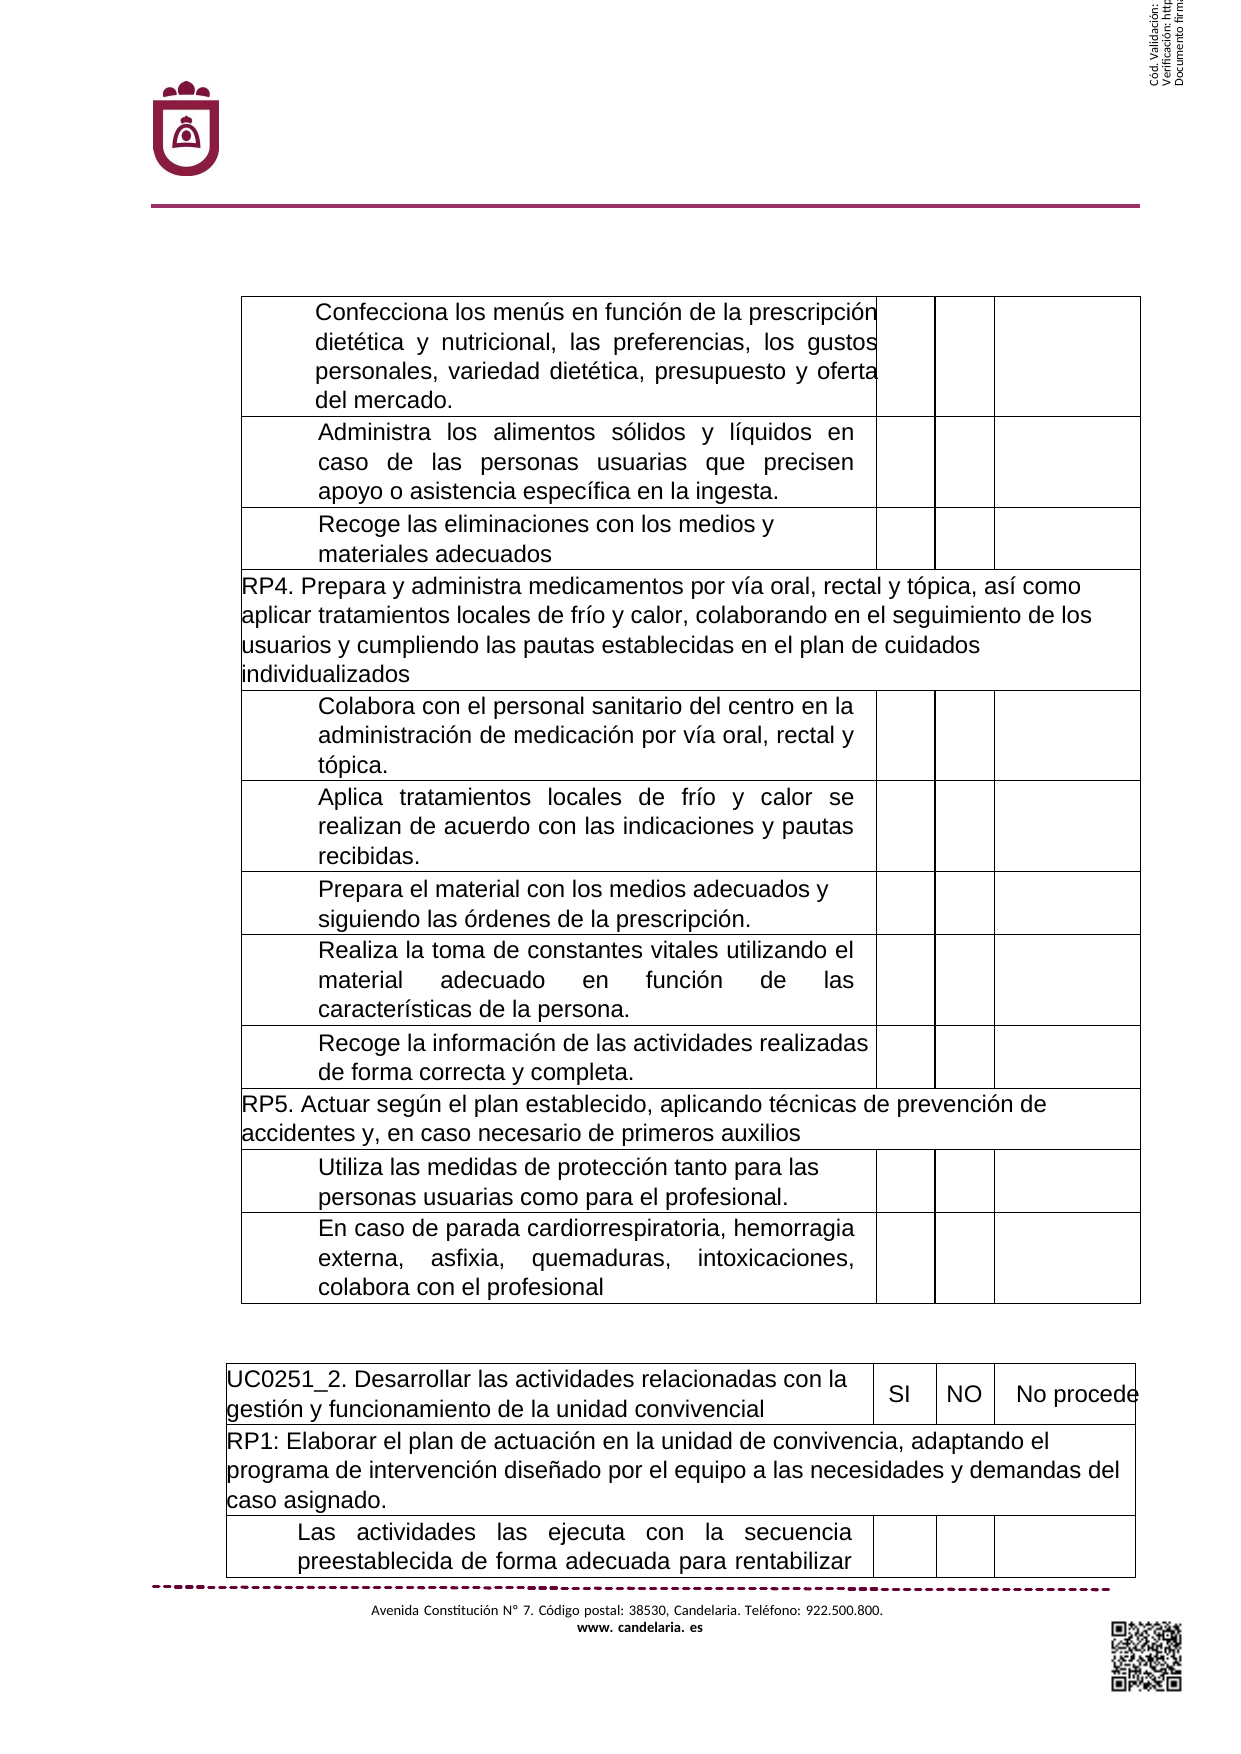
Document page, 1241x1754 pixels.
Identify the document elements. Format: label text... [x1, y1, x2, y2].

table_cell [995, 417, 1140, 507]
table_cell [995, 1026, 1140, 1087]
table_cell [877, 935, 934, 1025]
table_cell [995, 781, 1140, 871]
table_cell [995, 1516, 1135, 1577]
table_cell [995, 508, 1140, 569]
table_cell RP4. Prepara y administra medicamentos por vía oral, rectal y tópica, así como aplicar tratamientos locales de frío y calor, colaborando en el seguimiento de los usuarios y cumpliendo las pautas establecidas en el plan de cuidados individualizados [242, 570, 1140, 689]
table_cell [877, 691, 934, 780]
table_cell [995, 872, 1140, 934]
table_cell [936, 691, 994, 780]
table_cell [936, 508, 994, 569]
table_header UC0251_2. Desarrollar las actividades relacionadas con la gestión y funcionamiento de la unidad convivencial [227, 1364, 873, 1424]
table_cell [877, 1213, 934, 1303]
table_cell Prepara el material con los medios adecuados y siguiendo las órdenes de la prescripción. [242, 872, 876, 934]
table_cell Recoge la información de las actividades realizadas de forma correcta y completa. [242, 1026, 876, 1087]
table_cell [995, 1150, 1140, 1212]
table_cell Confecciona los menús en función de la prescripción dietética y nutricional, las preferencias, los gustos personales, variedad dietética, presupuesto y oferta del mercado. [242, 297, 876, 416]
table_cell Aplica tratamientos locales de frío y calor se realizan de acuerdo con las indicaciones y pautas recibidas. [242, 781, 876, 871]
table_cell Las actividades las ejecuta con la secuencia preestablecida de forma adecuada para rentabilizar [227, 1516, 873, 1577]
table_cell Utiliza las medidas de protección tanto para las personas usuarias como para el profesional. [242, 1150, 876, 1212]
table_cell Colabora con el personal sanitario del centro en la administración de medicación por vía oral, rectal y tópica. [242, 691, 876, 780]
table_cell [874, 1516, 936, 1577]
table_cell [937, 1516, 994, 1577]
table_header [1143, 296, 1184, 1304]
table_cell [877, 872, 934, 934]
table_cell [936, 781, 994, 871]
table_header NO [937, 1364, 994, 1424]
table_cell Administra los alimentos sólidos y líquidos en caso de las personas usuarias que precisen apoyo o asistencia específica en la ingesta. [242, 417, 876, 507]
table_cell [936, 297, 994, 416]
table_cell [936, 417, 994, 507]
table_cell RP5. Actuar según el plan establecido, aplicando técnicas de prevención de accidentes y, en caso necesario de primeros auxilios [242, 1089, 1140, 1149]
table_header [226, 1333, 1136, 1363]
table_cell [877, 1150, 934, 1212]
table_cell Recoge las eliminaciones con los medios y materiales adecuados [242, 508, 876, 569]
table_header [1179, 1333, 1184, 1617]
table_cell [936, 872, 994, 934]
table_cell [877, 417, 934, 507]
table_cell En caso de parada cardiorrespiratoria, hemorragia externa, asfixia, quemaduras, intoxicaciones, colabora con el profesional [242, 1213, 876, 1303]
table_cell [877, 781, 934, 871]
table_header No procede [995, 1364, 1135, 1424]
table_cell [877, 297, 934, 416]
table_cell [936, 935, 994, 1025]
table_cell [936, 1026, 994, 1087]
table_cell RP1: Elaborar el plan de actuación en la unidad de convivencia, adaptando el programa de intervención diseñado por el equipo a las necesidades y demandas del caso asignado. [227, 1425, 1135, 1515]
table_header [1136, 1333, 1179, 1617]
table_cell [877, 1026, 934, 1087]
table_cell [995, 1213, 1140, 1303]
table_cell [936, 1213, 994, 1303]
table_cell [995, 297, 1140, 416]
table_header [226, 1578, 1136, 1617]
table_cell [936, 1150, 994, 1212]
table_cell [877, 508, 934, 569]
table_cell Realiza la toma de constantes vitales utilizando el material adecuado en función de las características de la persona. [242, 935, 876, 1025]
table_header SI [874, 1364, 936, 1424]
table_cell [995, 691, 1140, 780]
table_cell [995, 935, 1140, 1025]
